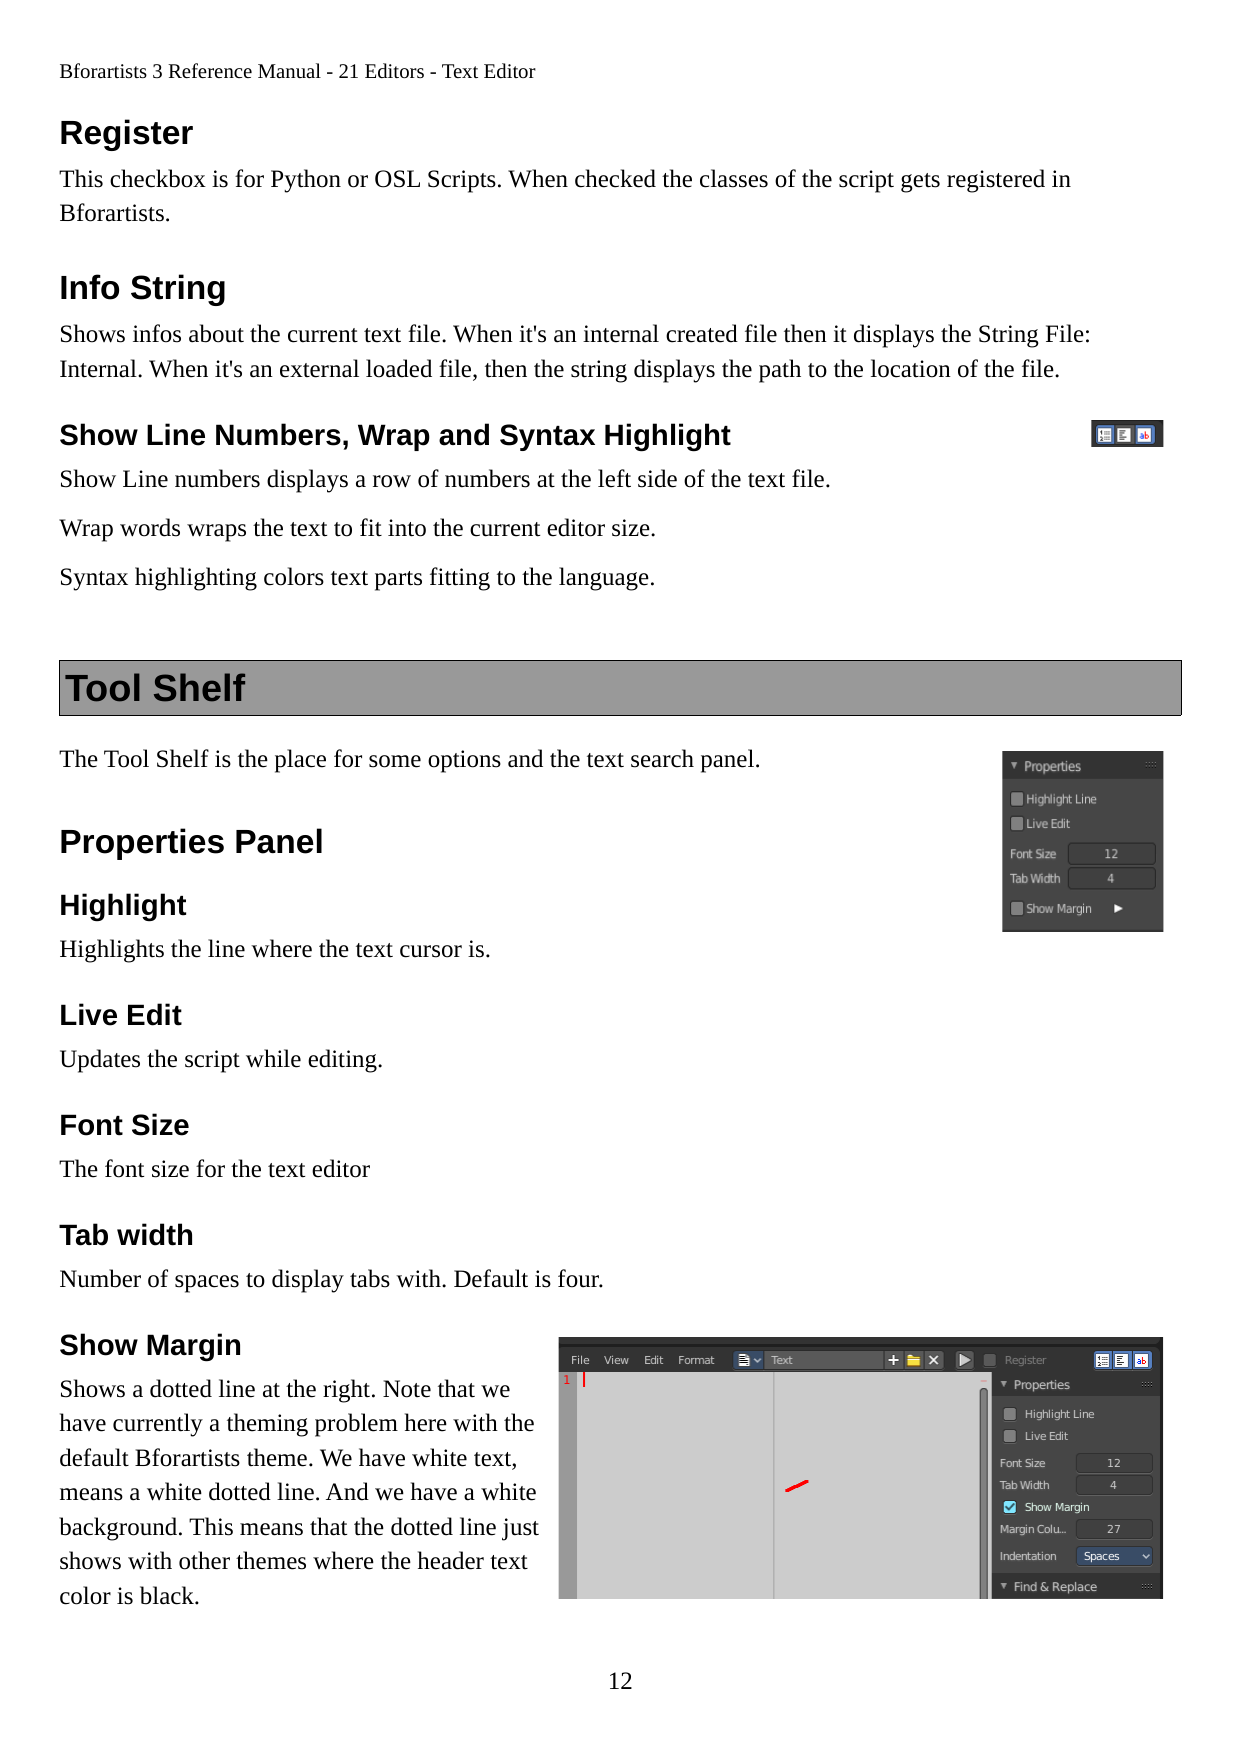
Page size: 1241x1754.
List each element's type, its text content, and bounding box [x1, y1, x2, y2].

subtitle Font Size [59, 1108, 1181, 1142]
subtitle [1164, 888, 1181, 922]
text This checkbox is for Python or OSL Scripts. When checked the classes of the script gets registered in Bforartists. [59, 164, 1181, 227]
text The Tool Shelf is the place for some options and the text search panel. [59, 744, 1181, 773]
text Wrap words wraps the text to fit into the current editor size. [59, 513, 1181, 541]
subtitle Live Edit [59, 998, 1181, 1032]
text Shows infos about the current text file. When it's an internal created file then it displays the String File: Internal. When it's an external loaded file, then the string displays the path to the location of the file. [59, 319, 1181, 382]
text Highlights the line where the text cursor is. [59, 934, 1181, 963]
text Shows a dotted line at the right. Note that we have currently a theming problem here with the default Bforartists theme. We have white text, means a white dotted line. And we have a white background. This means that the dotted line just shows with other themes where the header text color is black. [59, 1374, 1181, 1609]
text Number of spaces to display tabs with. Default is four. [59, 1264, 1181, 1293]
subtitle Register [59, 113, 1181, 151]
picture [1002, 751, 1164, 932]
text Show Line numbers displays a row of numbers at the left side of the text file. [59, 464, 1181, 492]
subtitle [1164, 822, 1181, 861]
subtitle Properties Panel [59, 822, 1002, 861]
subtitle Tab width [59, 1218, 1181, 1251]
subtitle Show Margin [59, 1328, 1181, 1361]
subtitle Show Line Numbers, Wrap and Syntax Highlight [59, 417, 1181, 451]
text Syntax highlighting colors text parts fitting to the language. [59, 562, 1181, 591]
text The font size for the text editor [59, 1154, 1181, 1183]
subtitle Info String [59, 268, 1181, 307]
table_header Tool Shelf [60, 661, 1181, 715]
picture [558, 1337, 1164, 1599]
subtitle Highlight [59, 888, 1002, 922]
picture [1091, 420, 1164, 447]
text Updates the script while editing. [59, 1044, 1181, 1073]
